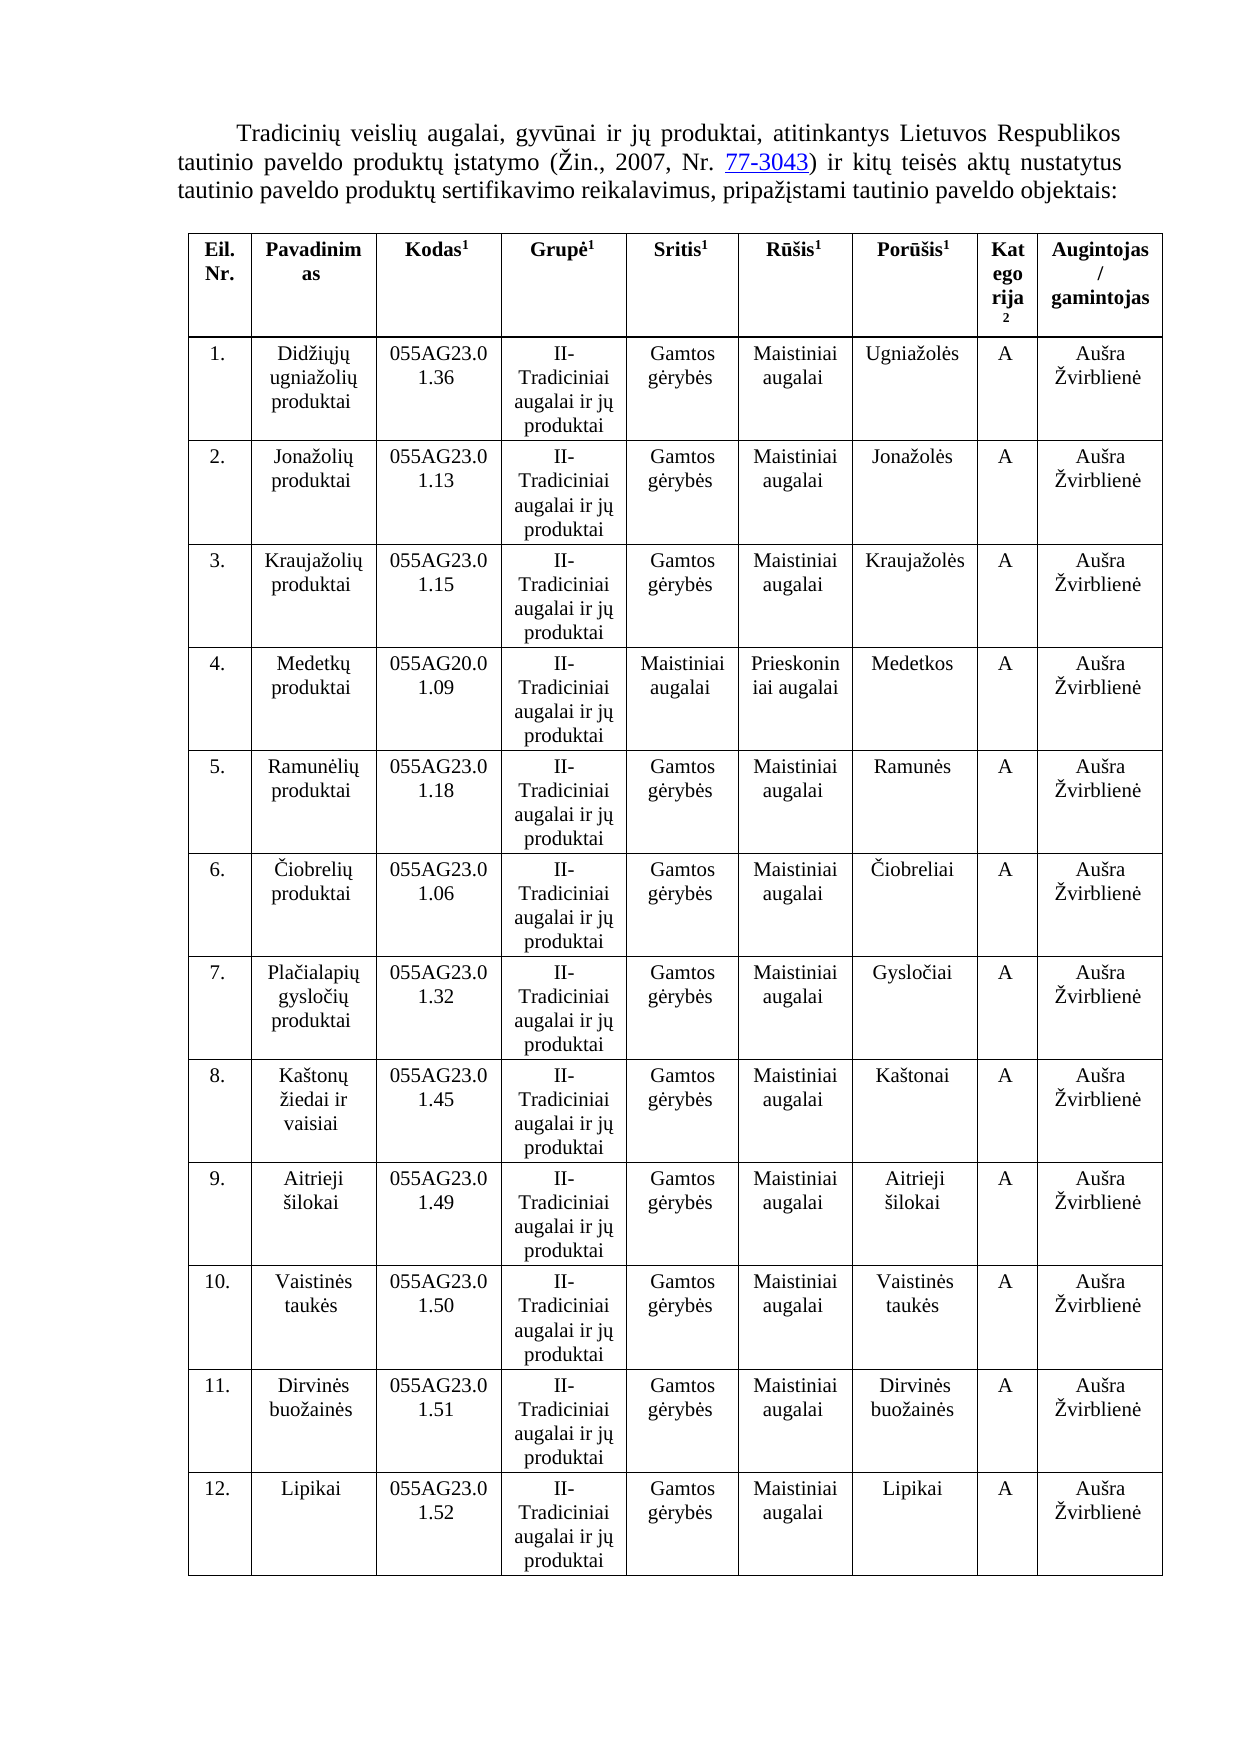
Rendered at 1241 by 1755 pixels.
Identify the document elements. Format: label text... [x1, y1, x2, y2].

table_cell Maistiniai augalai [739, 1473, 852, 1575]
table_cell Aušra Žvirblienė [1038, 1266, 1162, 1368]
table_cell A [978, 338, 1037, 440]
table_cell II-Tradiciniai augalai ir jų produktai [502, 1370, 626, 1472]
table_cell Gamtos gėrybės [627, 1060, 738, 1162]
table_cell 055AG23.01.15 [377, 545, 501, 647]
table_cell Ramunėlių produktai [252, 751, 376, 853]
table_cell 3. [189, 545, 251, 647]
table_cell 055AG23.01.50 [377, 1266, 501, 1368]
table_cell 055AG23.01.52 [377, 1473, 501, 1575]
table_cell 055AG23.01.36 [377, 338, 501, 440]
table_cell Gamtos gėrybės [627, 545, 738, 647]
table_cell Gamtos gėrybės [627, 1266, 738, 1368]
table_cell II-Tradiciniai augalai ir jų produktai [502, 854, 626, 956]
table_cell Jonažolės [853, 441, 977, 543]
table_cell Maistiniai augalai [739, 441, 852, 543]
table_cell 055AG23.01.13 [377, 441, 501, 543]
table_cell II-Tradiciniai augalai ir jų produktai [502, 1266, 626, 1368]
table_cell Aušra Žvirblienė [1038, 1060, 1162, 1162]
table_header Sritis1 [627, 234, 738, 336]
table_cell Aušra Žvirblienė [1038, 545, 1162, 647]
table_cell Čiobrelių produktai [252, 854, 376, 956]
table_cell Gysločiai [853, 957, 977, 1059]
table_cell 7. [189, 957, 251, 1059]
table_cell Gamtos gėrybės [627, 1473, 738, 1575]
table_cell Aitrieji šilokai [252, 1163, 376, 1265]
table_cell Vaistinės taukės [252, 1266, 376, 1368]
table_cell A [978, 1473, 1037, 1575]
table_header Kategorija2 [978, 234, 1037, 336]
table_cell Vaistinės taukės [853, 1266, 977, 1368]
table_cell Gamtos gėrybės [627, 338, 738, 440]
table_cell Maistiniai augalai [627, 648, 738, 750]
table_cell Kraujažolių produktai [252, 545, 376, 647]
table_cell Kraujažolės [853, 545, 977, 647]
table_cell 8. [189, 1060, 251, 1162]
table_cell 12. [189, 1473, 251, 1575]
table_cell Aušra Žvirblienė [1038, 441, 1162, 543]
table_header Grupė1 [502, 234, 626, 336]
table_cell Didžiųjų ugniažolių produktai [252, 338, 376, 440]
table_cell Jonažolių produktai [252, 441, 376, 543]
table_cell Lipikai [252, 1473, 376, 1575]
table_cell II-Tradiciniai augalai ir jų produktai [502, 957, 626, 1059]
table_cell A [978, 1163, 1037, 1265]
table_cell Gamtos gėrybės [627, 751, 738, 853]
table_header Porūšis1 [853, 234, 977, 336]
table_cell Aušra Žvirblienė [1038, 1370, 1162, 1472]
table_cell A [978, 1266, 1037, 1368]
table_cell Aitrieji šilokai [853, 1163, 977, 1265]
table_cell 6. [189, 854, 251, 956]
table_header Pavadinimas [252, 234, 376, 336]
table_cell 055AG23.01.18 [377, 751, 501, 853]
table_cell II-Tradiciniai augalai ir jų produktai [502, 545, 626, 647]
table_cell Medetkos [853, 648, 977, 750]
table_cell 11. [189, 1370, 251, 1472]
table_cell Prieskoniniai augalai [739, 648, 852, 750]
table_cell Maistiniai augalai [739, 1266, 852, 1368]
table_cell Aušra Žvirblienė [1038, 338, 1162, 440]
table_cell Aušra Žvirblienė [1038, 1473, 1162, 1575]
table_header Augintojas/ gamintojas [1038, 234, 1162, 336]
table_cell Gamtos gėrybės [627, 957, 738, 1059]
table_cell Maistiniai augalai [739, 751, 852, 853]
table_cell Gamtos gėrybės [627, 441, 738, 543]
table_cell A [978, 854, 1037, 956]
table_cell 055AG23.01.45 [377, 1060, 501, 1162]
text Tradicinių veislių augalai, gyvūnai ir jų produktai, atitinkantys Lietuvos Respublikos tautinio paveldo produktų įstatymo (Žin., 2007, Nr. 77-3043) ir kitų teisės aktų nustatytus tautinio paveldo produktų sertifikavimo reikalavimus, pripažįstami tautinio paveldo objektais: [177, 118, 1122, 204]
table_cell II-Tradiciniai augalai ir jų produktai [502, 1060, 626, 1162]
table_cell 055AG23.01.06 [377, 854, 501, 956]
table_cell Maistiniai augalai [739, 854, 852, 956]
table_cell II-Tradiciniai augalai ir jų produktai [502, 1163, 626, 1265]
table_cell Dirvinės buožainės [252, 1370, 376, 1472]
table_cell Aušra Žvirblienė [1038, 1163, 1162, 1265]
table_cell A [978, 441, 1037, 543]
table_cell 5. [189, 751, 251, 853]
table_cell Maistiniai augalai [739, 1060, 852, 1162]
table_cell 10. [189, 1266, 251, 1368]
table_cell Maistiniai augalai [739, 338, 852, 440]
table_cell A [978, 957, 1037, 1059]
table_cell Kaštonų žiedai ir vaisiai [252, 1060, 376, 1162]
table_cell Aušra Žvirblienė [1038, 957, 1162, 1059]
table_header Eil. Nr. [189, 234, 251, 336]
table_cell Čiobreliai [853, 854, 977, 956]
table_cell A [978, 1370, 1037, 1472]
table_cell Maistiniai augalai [739, 1163, 852, 1265]
table_cell Ugniažolės [853, 338, 977, 440]
table_cell 055AG23.01.51 [377, 1370, 501, 1472]
table_cell 9. [189, 1163, 251, 1265]
table_cell Gamtos gėrybės [627, 854, 738, 956]
table_cell 055AG20.01.09 [377, 648, 501, 750]
table_cell Plačialapių gysločių produktai [252, 957, 376, 1059]
table_cell Aušra Žvirblienė [1038, 854, 1162, 956]
table_header Kodas1 [377, 234, 501, 336]
table_cell Maistiniai augalai [739, 545, 852, 647]
table_cell A [978, 1060, 1037, 1162]
table_cell 055AG23.01.49 [377, 1163, 501, 1265]
table_cell A [978, 648, 1037, 750]
table_cell II-Tradiciniai augalai ir jų produktai [502, 338, 626, 440]
table_cell II-Tradiciniai augalai ir jų produktai [502, 648, 626, 750]
table_cell Maistiniai augalai [739, 1370, 852, 1472]
table_cell A [978, 751, 1037, 853]
table_cell II-Tradiciniai augalai ir jų produktai [502, 441, 626, 543]
table_cell Kaštonai [853, 1060, 977, 1162]
table_cell Lipikai [853, 1473, 977, 1575]
table_cell Gamtos gėrybės [627, 1370, 738, 1472]
table_cell 055AG23.01.32 [377, 957, 501, 1059]
table_cell 4. [189, 648, 251, 750]
table_cell Ramunės [853, 751, 977, 853]
table_cell 2. [189, 441, 251, 543]
table_cell Maistiniai augalai [739, 957, 852, 1059]
table_cell Dirvinės buožainės [853, 1370, 977, 1472]
table_cell II-Tradiciniai augalai ir jų produktai [502, 751, 626, 853]
table_cell 1. [189, 338, 251, 440]
table_cell A [978, 545, 1037, 647]
table_cell Medetkų produktai [252, 648, 376, 750]
table_cell II-Tradiciniai augalai ir jų produktai [502, 1473, 626, 1575]
table_cell Aušra Žvirblienė [1038, 648, 1162, 750]
table_cell Gamtos gėrybės [627, 1163, 738, 1265]
table_header Rūšis1 [739, 234, 852, 336]
table_cell Aušra Žvirblienė [1038, 751, 1162, 853]
